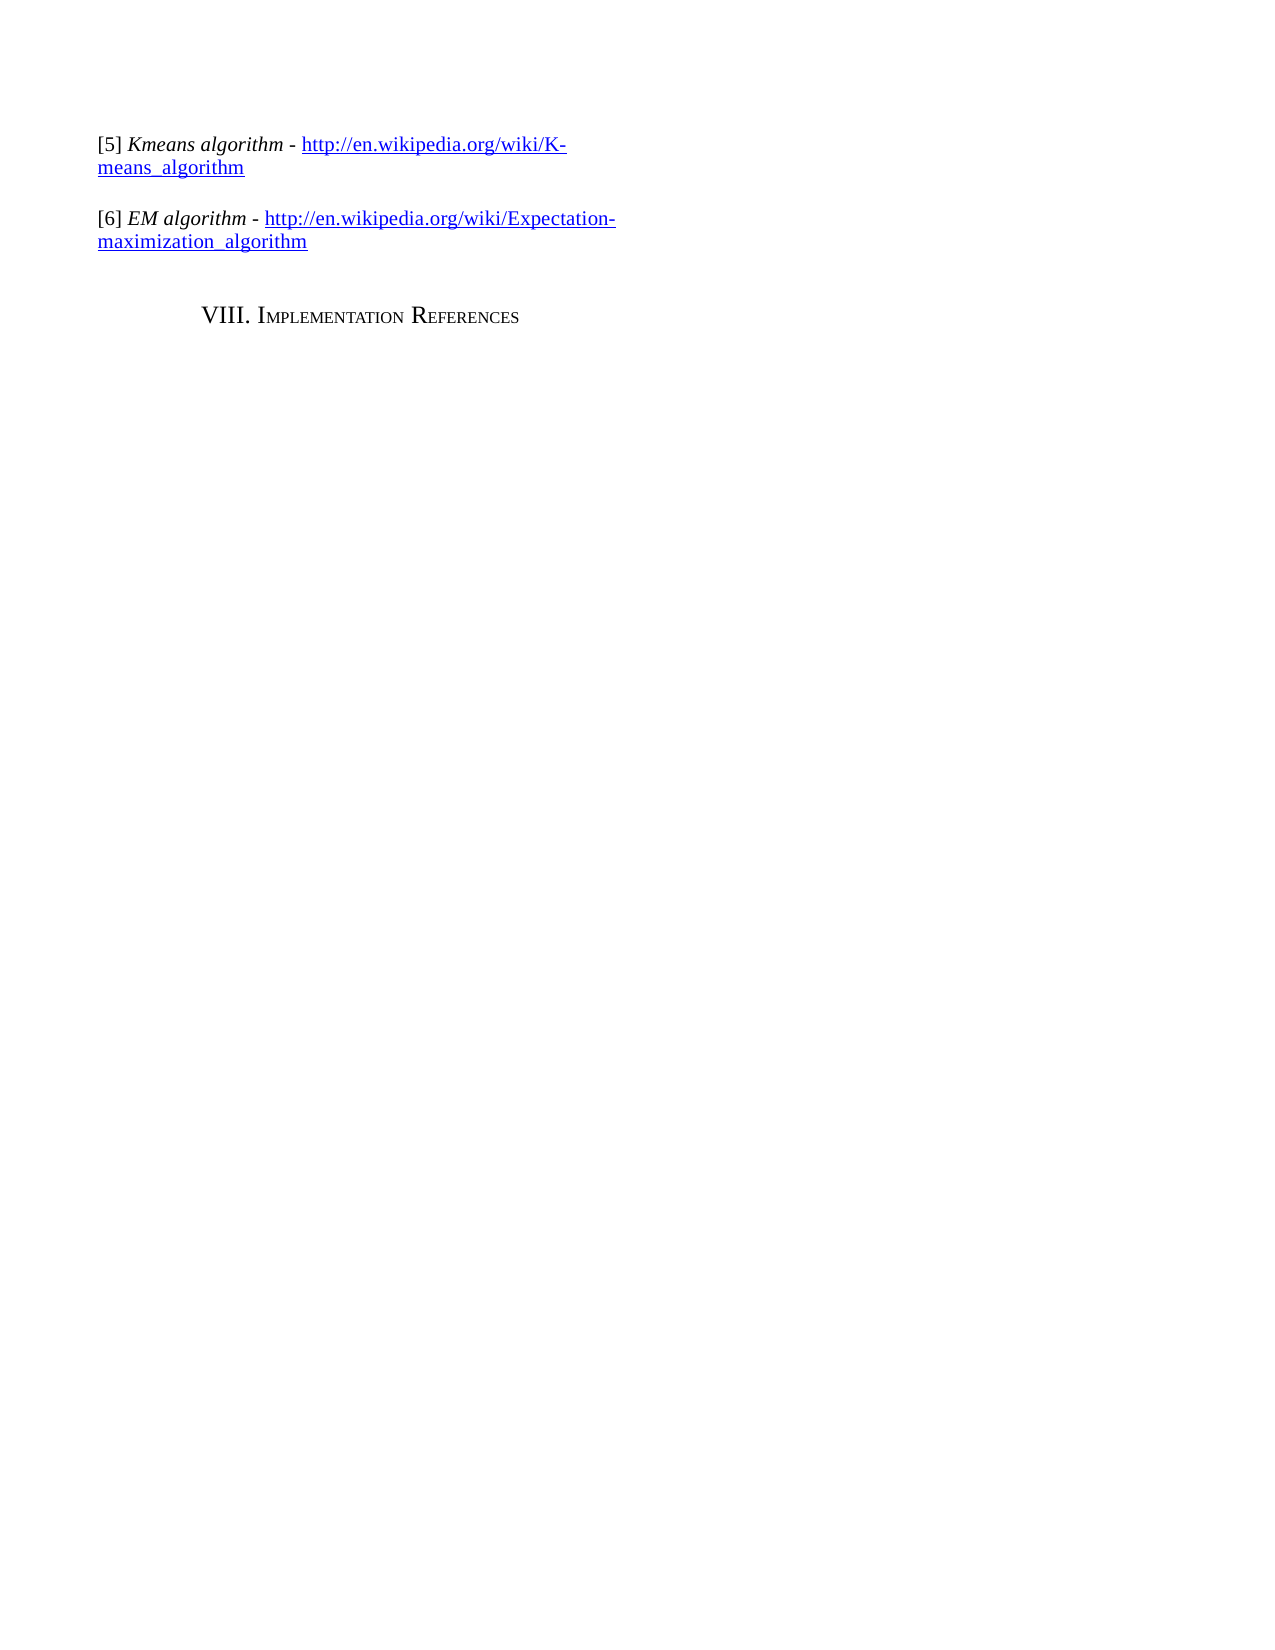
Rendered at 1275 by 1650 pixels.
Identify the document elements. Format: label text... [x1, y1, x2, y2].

subtitle Implementation References [97, 301, 622, 329]
text [5] Kmeans algorithm - http://en.wikipedia.org/wiki/K-means_algorithm [97, 133, 622, 179]
text [6] EM algorithm - http://en.wikipedia.org/wiki/Expectation-maximization_algorithm [97, 207, 622, 253]
